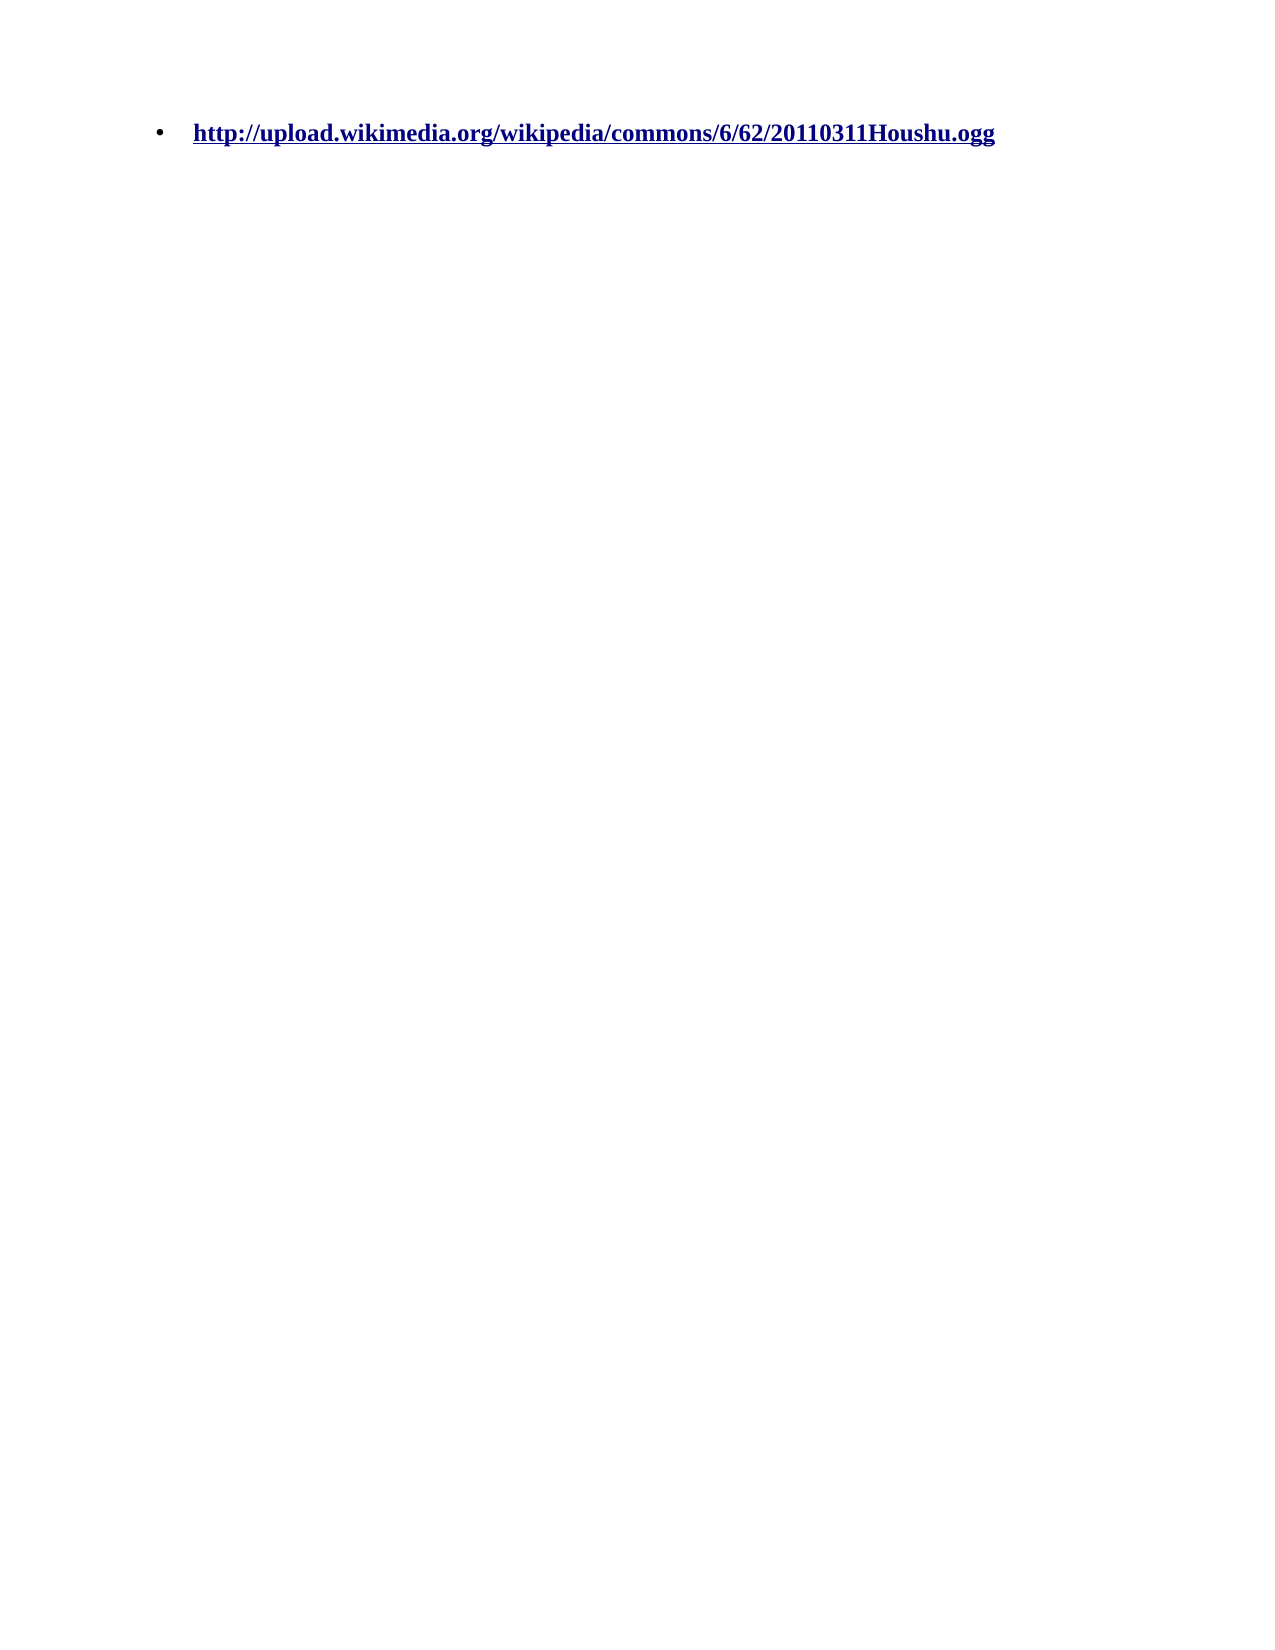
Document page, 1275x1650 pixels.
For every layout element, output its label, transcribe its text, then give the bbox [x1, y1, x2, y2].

list http://upload.wikimedia.org/wikipedia/commons/6/62/20110311Houshu.ogg [156, 118, 1157, 147]
